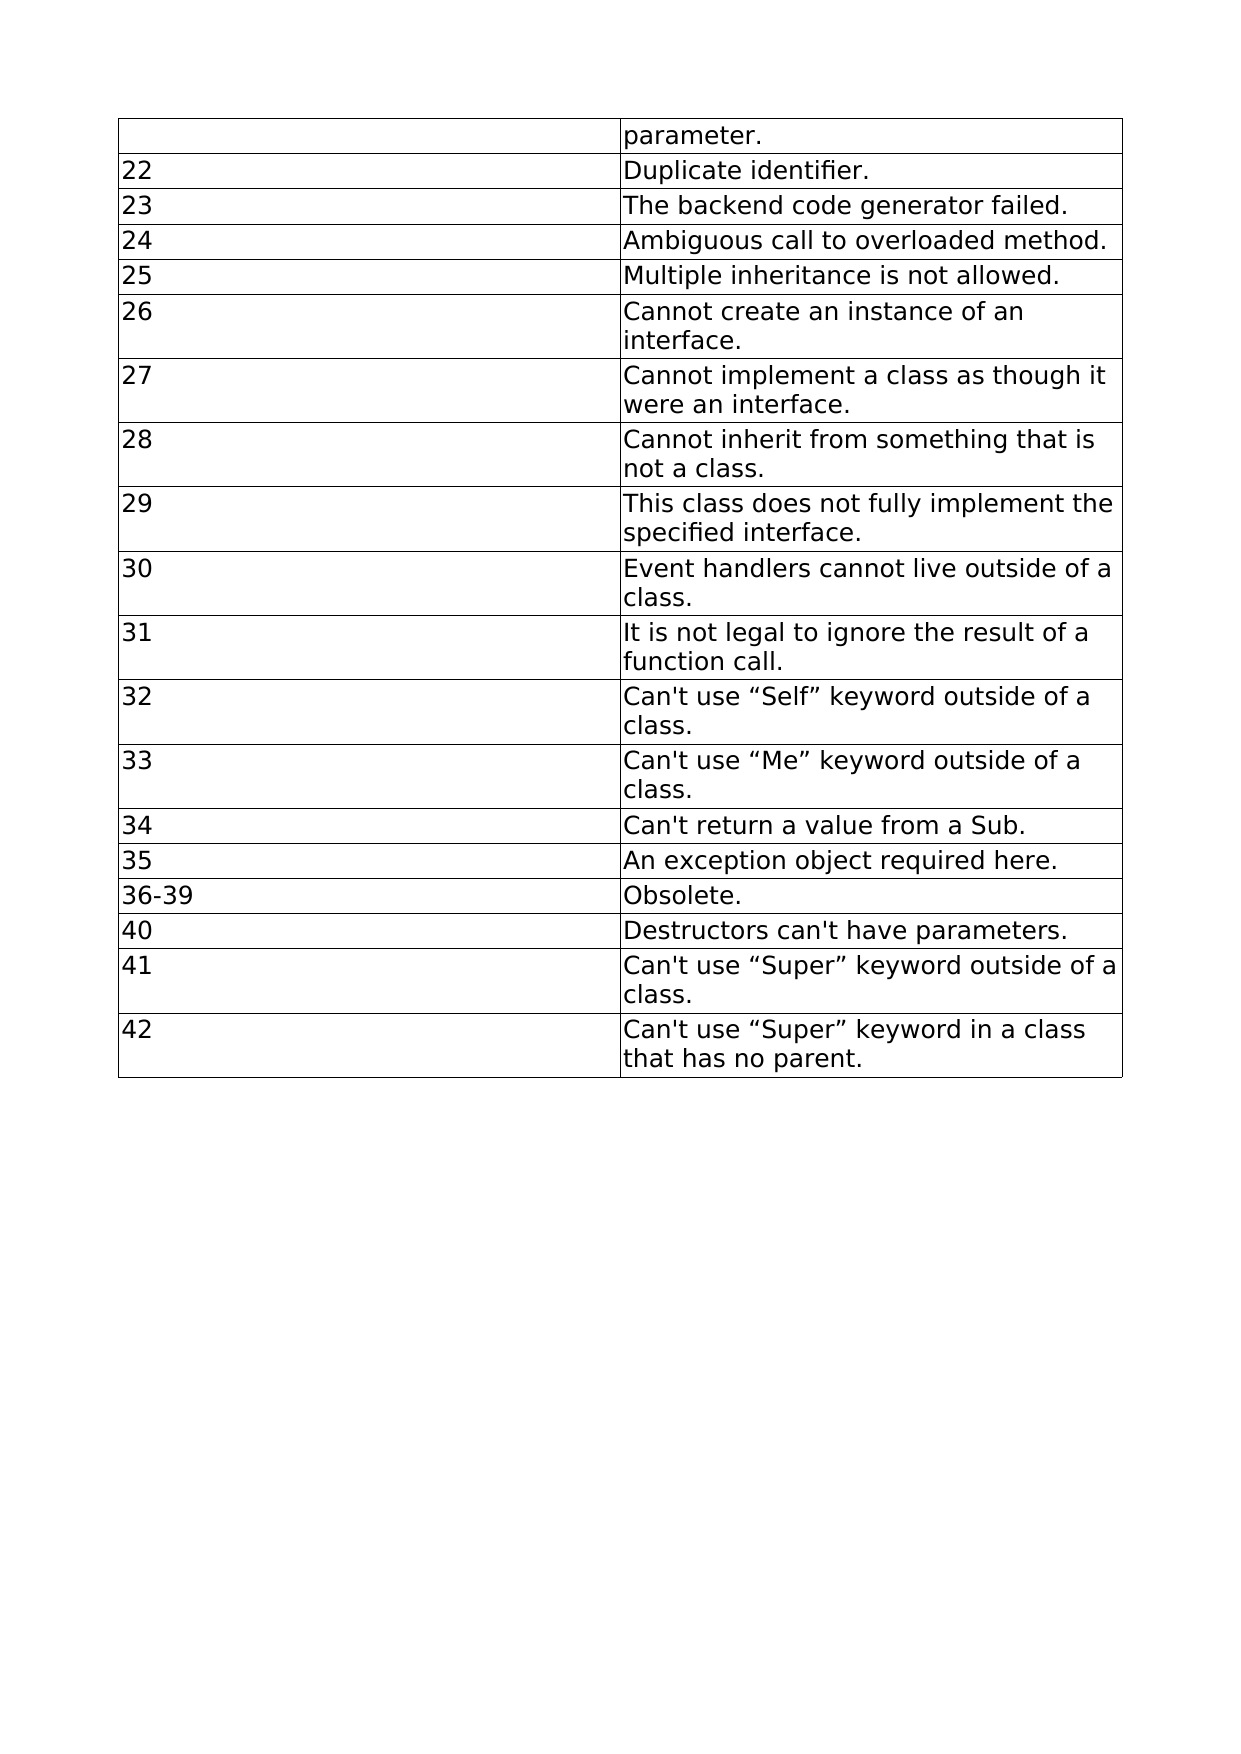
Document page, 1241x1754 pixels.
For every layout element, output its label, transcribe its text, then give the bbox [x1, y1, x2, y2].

table_cell Obsolete. [621, 879, 1122, 913]
table_cell Duplicate identifier. [621, 154, 1122, 188]
table_cell Can't use “Self” keyword outside of a class. [621, 680, 1122, 743]
table_cell 22 [119, 154, 620, 188]
table_cell [119, 119, 620, 153]
table_cell Can't use “Super” keyword outside of a class. [621, 949, 1122, 1012]
table_cell 31 [119, 616, 620, 679]
table_cell It is not legal to ignore the result of a function call. [621, 616, 1122, 679]
table_cell 26 [119, 295, 620, 358]
table_cell Destructors can't have parameters. [621, 914, 1122, 948]
table_cell 35 [119, 844, 620, 878]
table_cell Can't use “Me” keyword outside of a class. [621, 745, 1122, 808]
table_cell 29 [119, 487, 620, 551]
table_cell 42 [119, 1014, 620, 1077]
table_cell Can't use “Super” keyword in a class that has no parent. [621, 1014, 1122, 1077]
table_cell 25 [119, 260, 620, 294]
table_cell Can't return a value from a Sub. [621, 809, 1122, 843]
table_cell This class does not fully implement the specified interface. [621, 487, 1122, 551]
table_cell 28 [119, 423, 620, 486]
table_cell 27 [119, 359, 620, 422]
table_cell Cannot create an instance of an interface. [621, 295, 1122, 358]
table_cell 40 [119, 914, 620, 948]
table_cell 41 [119, 949, 620, 1012]
table_cell Cannot implement a class as though it were an interface. [621, 359, 1122, 422]
table_cell 33 [119, 745, 620, 808]
table_cell 34 [119, 809, 620, 843]
table_cell Cannot inherit from something that is not a class. [621, 423, 1122, 486]
table_cell Ambiguous call to overloaded method. [621, 225, 1122, 258]
table_cell The backend code generator failed. [621, 189, 1122, 223]
table_cell parameter. [621, 119, 1122, 153]
table_cell 36-39 [119, 879, 620, 913]
table_cell Event handlers cannot live outside of a class. [621, 552, 1122, 615]
table_cell Multiple inheritance is not allowed. [621, 260, 1122, 294]
table_cell 32 [119, 680, 620, 743]
table_cell 30 [119, 552, 620, 615]
table_cell 23 [119, 189, 620, 223]
table_cell An exception object required here. [621, 844, 1122, 878]
table_cell 24 [119, 225, 620, 258]
